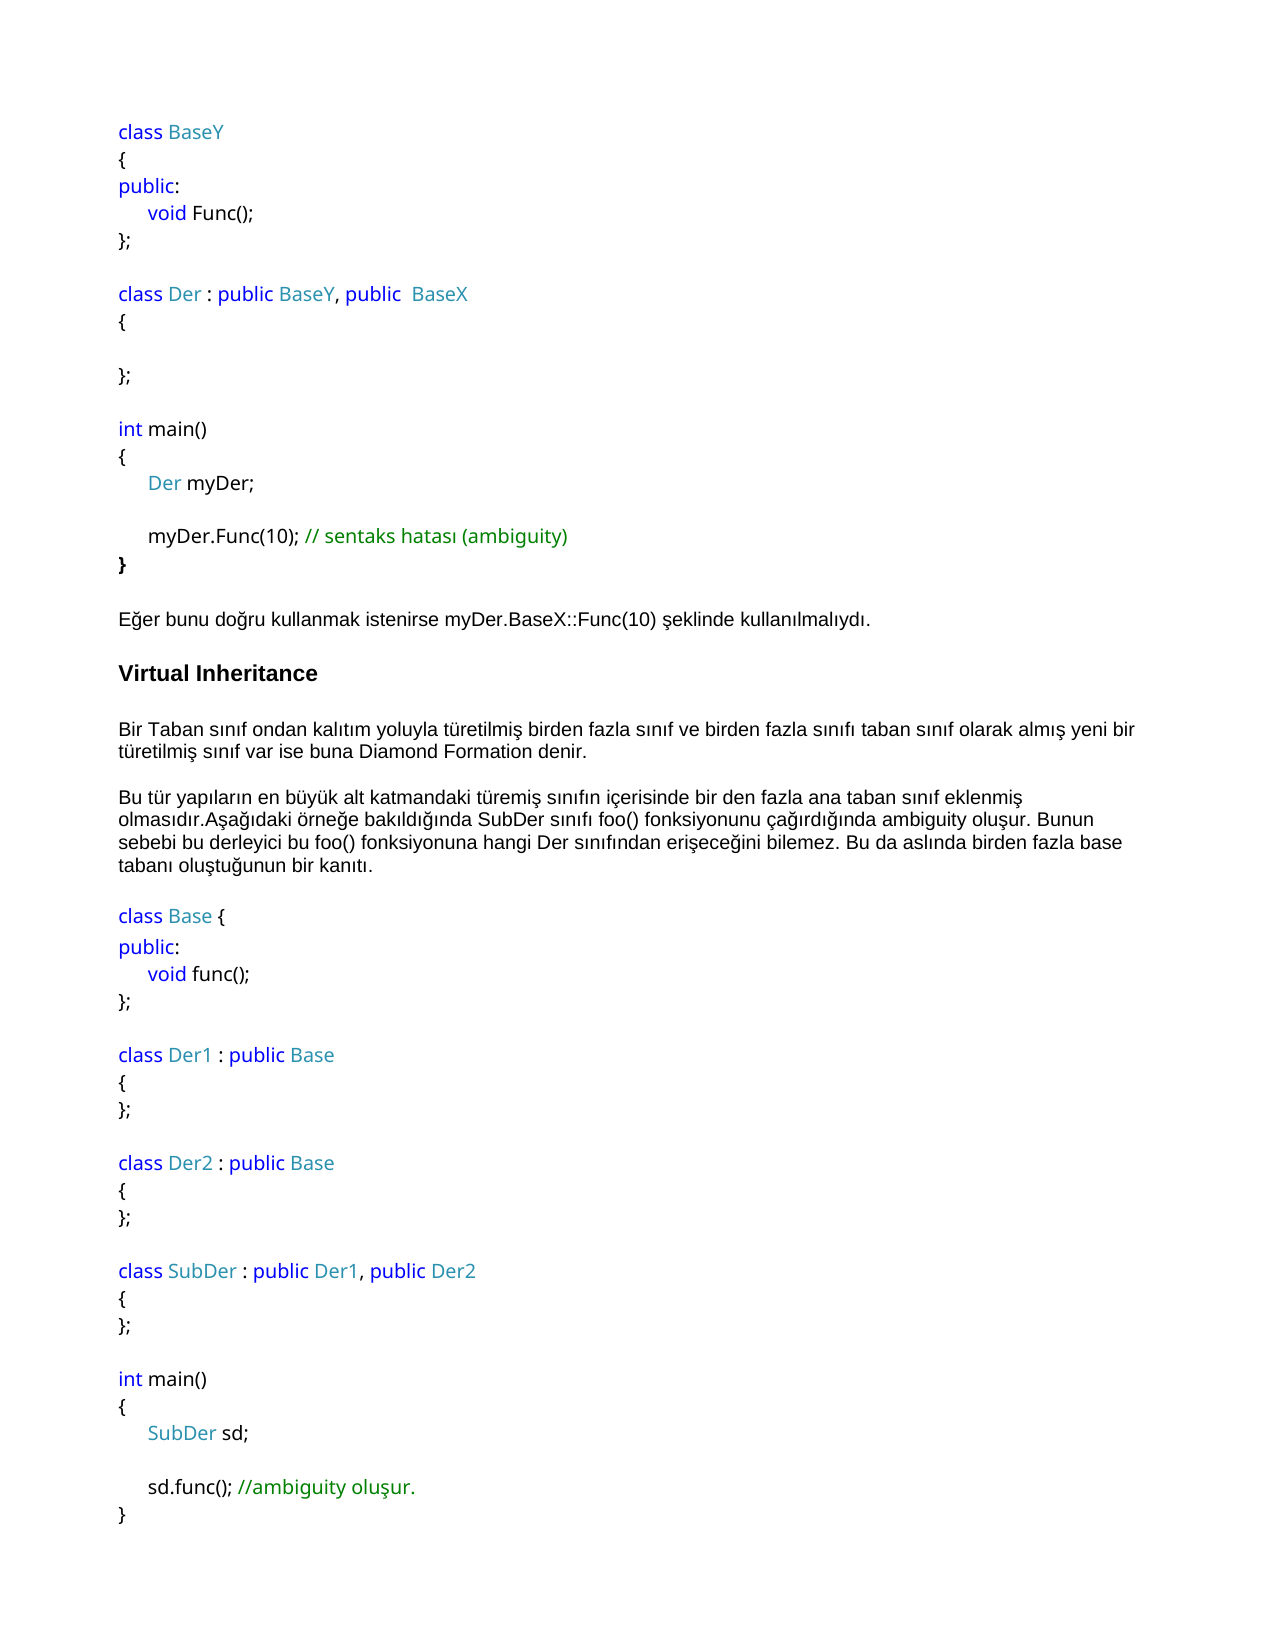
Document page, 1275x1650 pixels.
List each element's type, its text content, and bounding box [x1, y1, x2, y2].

text Der myDer; [118, 469, 1157, 496]
text class SubDer : public Der1, public Der2 [118, 1257, 1157, 1284]
text int main() [118, 415, 1157, 442]
text Bu tür yapıların en büyük alt katmandaki türemiş sınıfın içerisinde bir den fazla ana taban sınıf eklenmiş olmasıdır.Aşağıdaki örneğe bakıldığında SubDer sınıfı foo() fonksiyonunu çağırdığında ambiguity oluşur. Bunun sebebi bu derleyici bu foo() fonksiyonuna hangi Der sınıfından erişeceğini bilemez. Bu da aslında birden fazla base tabanı oluştuğunun bir kanıtı. [118, 786, 1157, 876]
text SubDer sd; [118, 1419, 1157, 1446]
text }; [118, 226, 1157, 253]
text { [118, 1392, 1157, 1419]
text { [118, 1068, 1157, 1095]
text void Func(); [118, 199, 1157, 226]
text { [118, 442, 1157, 469]
text myDer.Func(10); // sentaks hatası (ambiguity) [118, 523, 1157, 550]
text class Der2 : public Base [118, 1149, 1157, 1176]
text Virtual Inheritance [118, 660, 1157, 687]
text class Der1 : public Base [118, 1041, 1157, 1068]
text }; [118, 1203, 1157, 1230]
text int main() [118, 1365, 1157, 1392]
text { [118, 1284, 1157, 1311]
text public: [118, 172, 1157, 199]
text { [118, 1176, 1157, 1203]
text }; [118, 987, 1157, 1014]
text class Der : public BaseY, public BaseX [118, 280, 1157, 307]
text }; [118, 1311, 1157, 1338]
text public: [118, 933, 1157, 960]
text } [118, 550, 1157, 577]
text sd.func(); //ambiguity oluşur. [118, 1473, 1157, 1500]
text { [118, 307, 1157, 334]
text { [118, 145, 1157, 172]
text } [118, 1500, 1157, 1527]
text }; [118, 361, 1157, 388]
text class BaseY [118, 118, 1157, 145]
text Eğer bunu doğru kullanmak istenirse myDer.BaseX::Func(10) şeklinde kullanılmalıydı. [118, 608, 1157, 631]
text void func(); [118, 960, 1157, 987]
text Bir Taban sınıf ondan kalıtım yoluyla türetilmiş birden fazla sınıf ve birden fazla sınıfı taban sınıf olarak almış yeni bir türetilmiş sınıf var ise buna Diamond Formation denir. [118, 717, 1157, 763]
text class Base { [118, 902, 1157, 929]
text }; [118, 1095, 1157, 1122]
